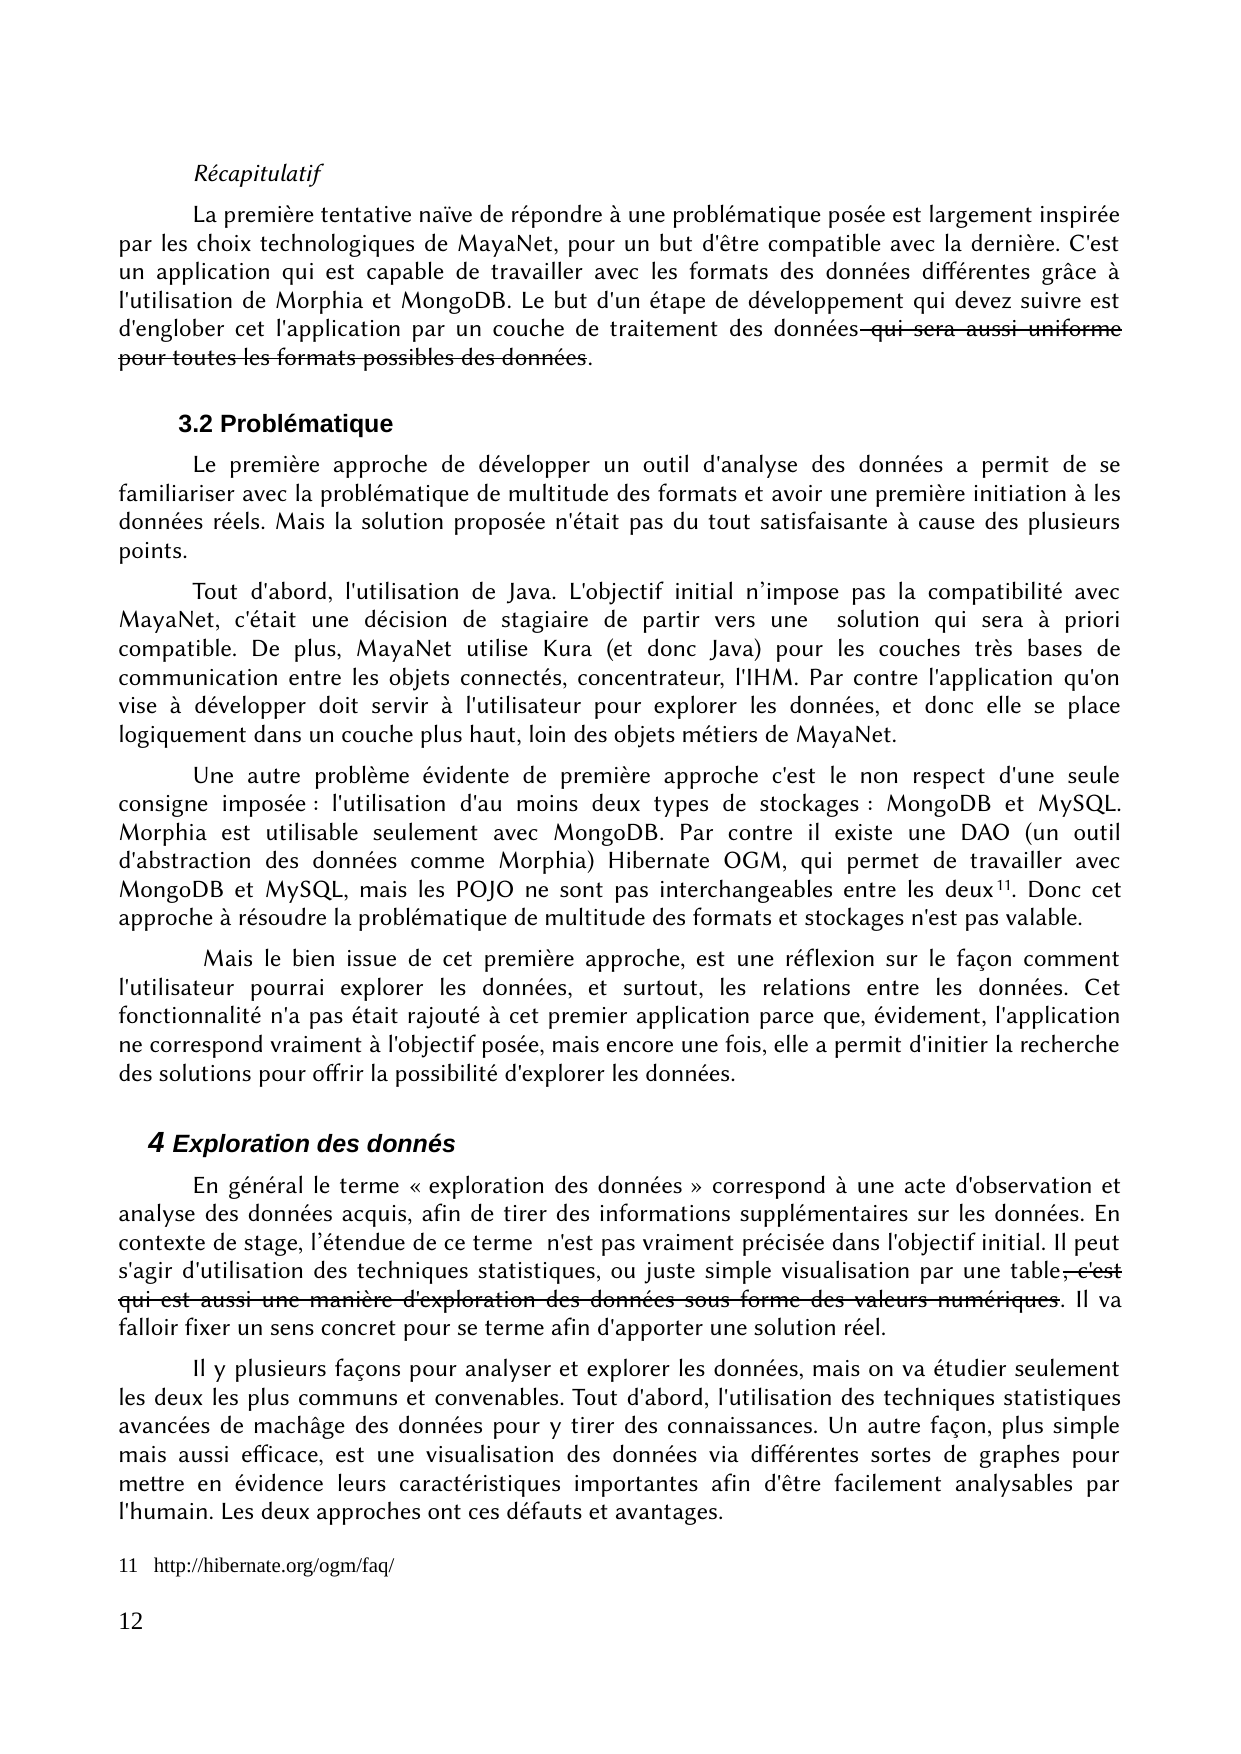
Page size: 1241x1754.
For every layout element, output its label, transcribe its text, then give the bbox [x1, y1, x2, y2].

text Le première approche de développer un outil d'analyse des données a permit de se familiariser avec la problématique de multitude des formats et avoir une première initiation à les données réels. Mais la solution proposée n'était pas du tout satisfaisante à cause des plusieurs points. [118, 450, 1122, 564]
text Il y plusieurs façons pour analyser et explorer les données, mais on va étudier seulement les deux les plus communs et convenables. Tout d'abord, l'utilisation des techniques statistiques avancées de machâge des données pour y tirer des connaissances. Un autre façon, plus simple mais aussi efficace, est une visualisation des données via différentes sortes de graphes pour mettre en évidence leurs caractéristiques importantes afin d'être facilement analysables par l'humain. Les deux approches ont ces défauts et avantages. [118, 1354, 1122, 1526]
subtitle Problématique [118, 409, 1122, 438]
text Une autre problème évidente de première approche c'est le non respect d'une seule consigne imposée : l'utilisation d'au moins deux types de stockages : MongoDB et MySQL. Morphia est utilisable seulement avec MongoDB. Par contre il existe une DAO (un outil d'abstraction des données comme Morphia) Hibernate OGM, qui permet de travailler avec MongoDB et MySQL, mais les POJO ne sont pas interchangeables entre les deux. Donc cet approche à résoudre la problématique de multitude des formats et stockages n'est pas valable. [118, 761, 1122, 932]
text Mais le bien issue de cet première approche, est une réflexion sur le façon comment l'utilisateur pourrai explorer les données, et surtout, les relations entre les données. Cet fonctionnalité n'a pas était rajouté à cet premier application parce que, évidement, l'application ne correspond vraiment à l'objectif posée, mais encore une fois, elle a permit d'initier la recherche des solutions pour offrir la possibilité d'explorer les données. [118, 944, 1122, 1087]
text Tout d'abord, l'utilisation de Java. L'objectif initial n’impose pas la compatibilité avec MayaNet, c'était une décision de stagiaire de partir vers une solution qui sera à priori compatible. De plus, MayaNet utilise Kura (et donc Java) pour les couches très bases de communication entre les objets connectés, concentrateur, l'IHM. Par contre l'application qu'on vise à développer doit servir à l'utilisateur pour explorer les données, et donc elle se place logiquement dans un couche plus haut, loin des objets métiers de MayaNet. [118, 577, 1122, 748]
text En général le terme « exploration des données » correspond à une acte d'observation et analyse des données acquis, afin de tirer des informations supplémentaires sur les données. En contexte de stage, l’étendue de ce terme n'est pas vraiment précisée dans l'objectif initial. Il peut s'agir d'utilisation des techniques statistiques, ou juste simple visualisation par une table, c'est qui est aussi une manière d'exploration des données sous forme des valeurs numériques. Il va falloir fixer un sens concret pour se terme afin d'apporter une solution réel. [118, 1171, 1122, 1342]
text Récapitulatif [118, 159, 1122, 188]
subtitle Exploration des donnés [118, 1124, 1122, 1158]
text http://hibernate.org/ogm/faq/ [118, 1553, 1122, 1577]
text La première tentative naïve de répondre à une problématique posée est largement inspirée par les choix technologiques de MayaNet, pour un but d'être compatible avec la dernière. C'est un application qui est capable de travailler avec les formats des données différentes grâce à l'utilisation de Morphia et MongoDB. Le but d'un étape de développement qui devez suivre est d'englober cet l'application par un couche de traitement des données qui sera aussi uniforme pour toutes les formats possibles des données. [118, 200, 1122, 371]
